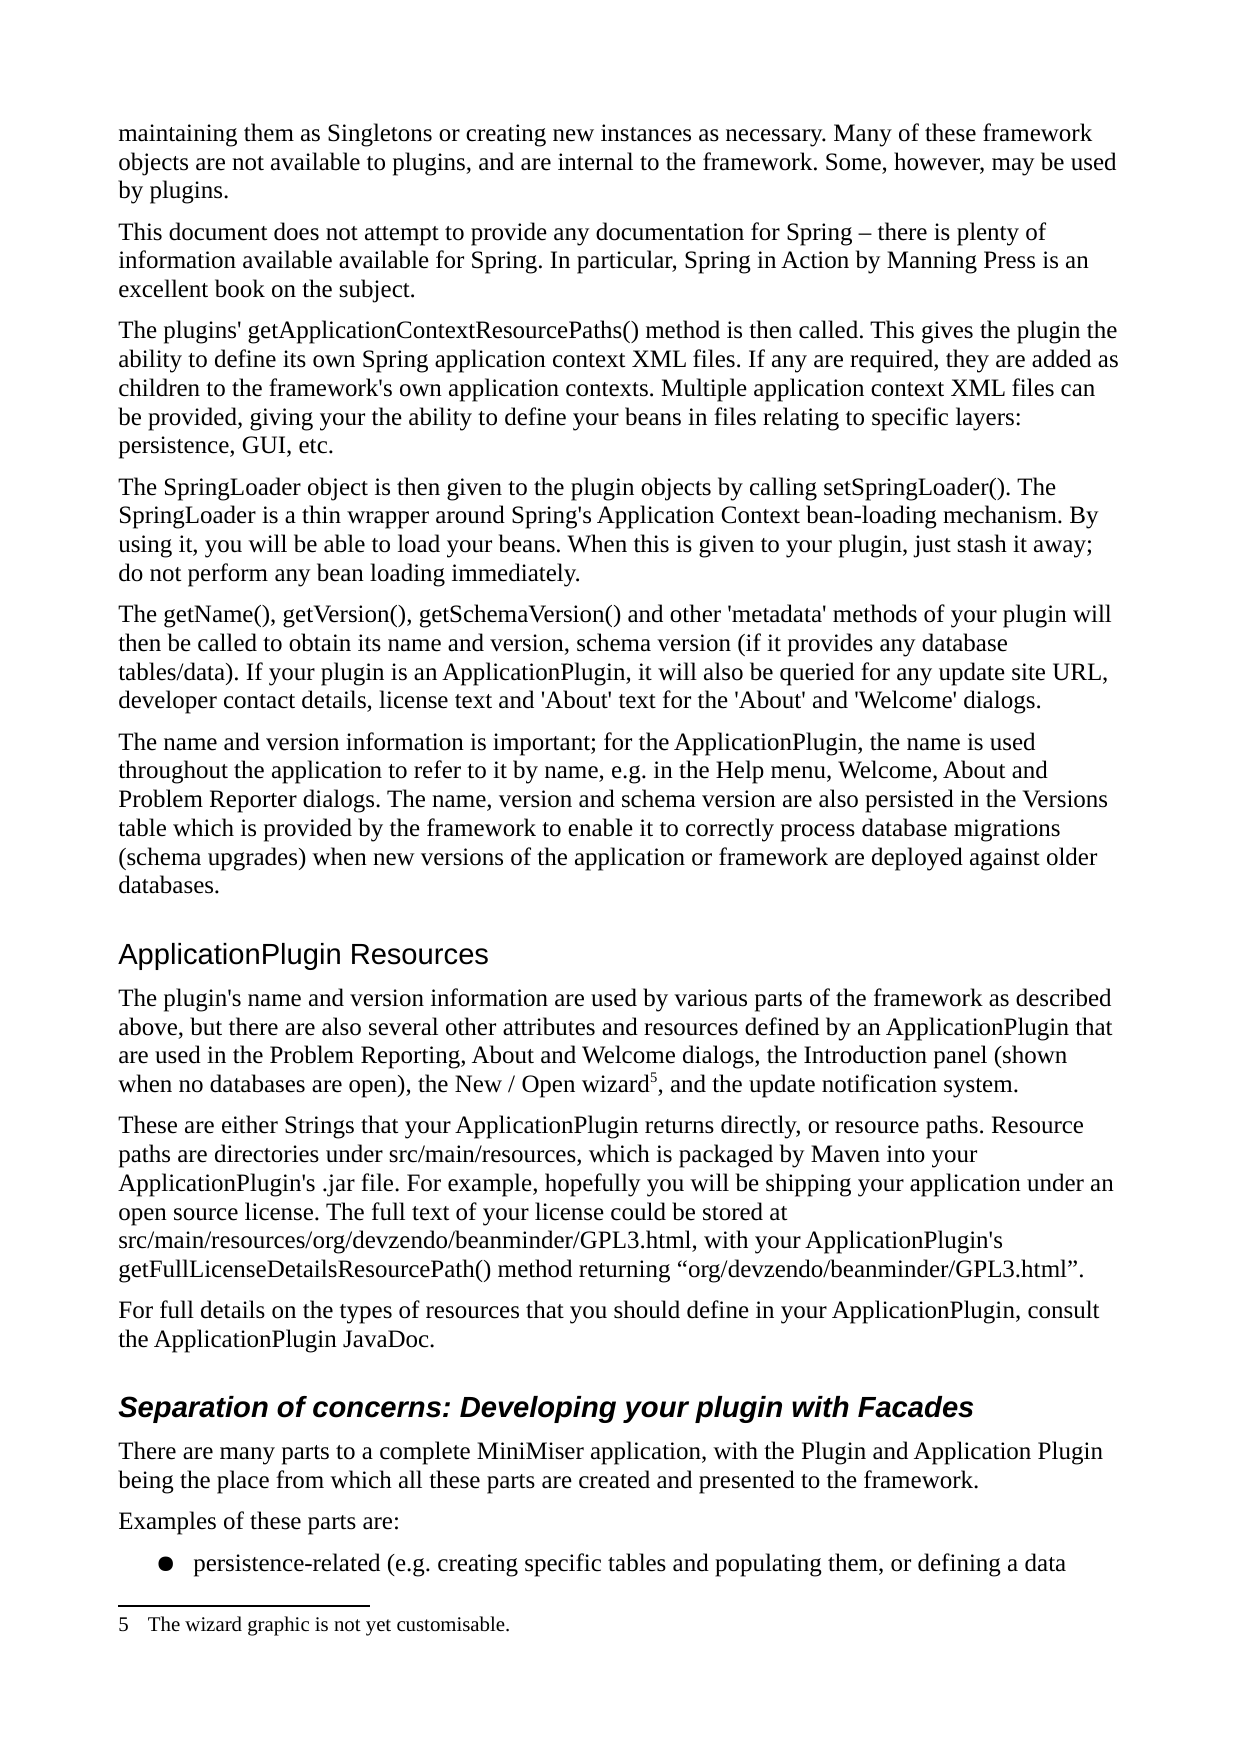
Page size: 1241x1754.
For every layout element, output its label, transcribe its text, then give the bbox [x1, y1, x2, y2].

text Examples of these parts are: [118, 1506, 1122, 1535]
list persistence-related (e.g. creating specific tables and populating them, or defining a data [156, 1548, 1122, 1576]
text The getName(), getVersion(), getSchemaVersion() and other 'metadata' methods of your plugin will then be called to obtain its name and version, schema version (if it provides any database tables/data). If your plugin is an ApplicationPlugin, it will also be queried for any update site URL, developer contact details, license text and 'About' text for the 'About' and 'Welcome' dialogs. [118, 599, 1122, 714]
text maintaining them as Singletons or creating new instances as necessary. Many of these framework objects are not available to plugins, and are internal to the framework. Some, however, may be used by plugins. [118, 118, 1122, 204]
subtitle Separation of concerns: Developing your plugin with Facades [118, 1390, 1122, 1424]
text The SpringLoader object is then given to the plugin objects by calling setSpringLoader(). The SpringLoader is a thin wrapper around Spring's Application Context bean-loading mechanism. By using it, you will be able to load your beans. When this is given to your plugin, just stash it away; do not perform any bean loading immediately. [118, 472, 1122, 587]
text The name and version information is important; for the ApplicationPlugin, the name is used throughout the application to refer to it by name, e.g. in the Help menu, Welcome, About and Problem Reporter dialogs. The name, version and schema version are also persisted in the Versions table which is provided by the framework to enable it to correctly process database migrations (schema upgrades) when new versions of the application or framework are deployed against older databases. [118, 727, 1122, 899]
text The wizard graphic is not yet customisable. [118, 1612, 1122, 1636]
text These are either Strings that your ApplicationPlugin returns directly, or resource paths. Resource paths are directories under src/main/resources, which is packaged by Maven into your ApplicationPlugin's .jar file. For example, hopefully you will be shipping your application under an open source license. The full text of your license could be stored at src/main/resources/org/devzendo/beanminder/GPL3.html, with your ApplicationPlugin's getFullLicenseDetailsResourcePath() method returning “org/devzendo/beanminder/GPL3.html”. [118, 1110, 1122, 1283]
text For full details on the types of resources that you should define in your ApplicationPlugin, consult the ApplicationPlugin JavaDoc. [118, 1295, 1122, 1353]
text This document does not attempt to provide any documentation for Spring – there is plenty of information available available for Spring. In particular, Spring in Action by Manning Press is an excellent book on the subject. [118, 217, 1122, 303]
text There are many parts to a complete MiniMiser application, with the Plugin and Application Plugin being the place from which all these parts are created and presented to the framework. [118, 1436, 1122, 1494]
text The plugins' getApplicationContextResourcePaths() method is then called. This gives the plugin the ability to define its own Spring application context XML files. If any are required, they are added as children to the framework's own application contexts. Multiple application context XML files can be provided, giving your the ability to define your beans in files relating to specific layers: persistence, GUI, etc. [118, 316, 1122, 459]
subtitle ApplicationPlugin Resources [118, 937, 1122, 970]
text The plugin's name and version information are used by various parts of the framework as described above, but there are also several other attributes and resources defined by an ApplicationPlugin that are used in the Problem Reporting, About and Welcome dialogs, the Introduction panel (shown when no databases are open), the New / Open wizard, and the update notification system. [118, 983, 1122, 1098]
